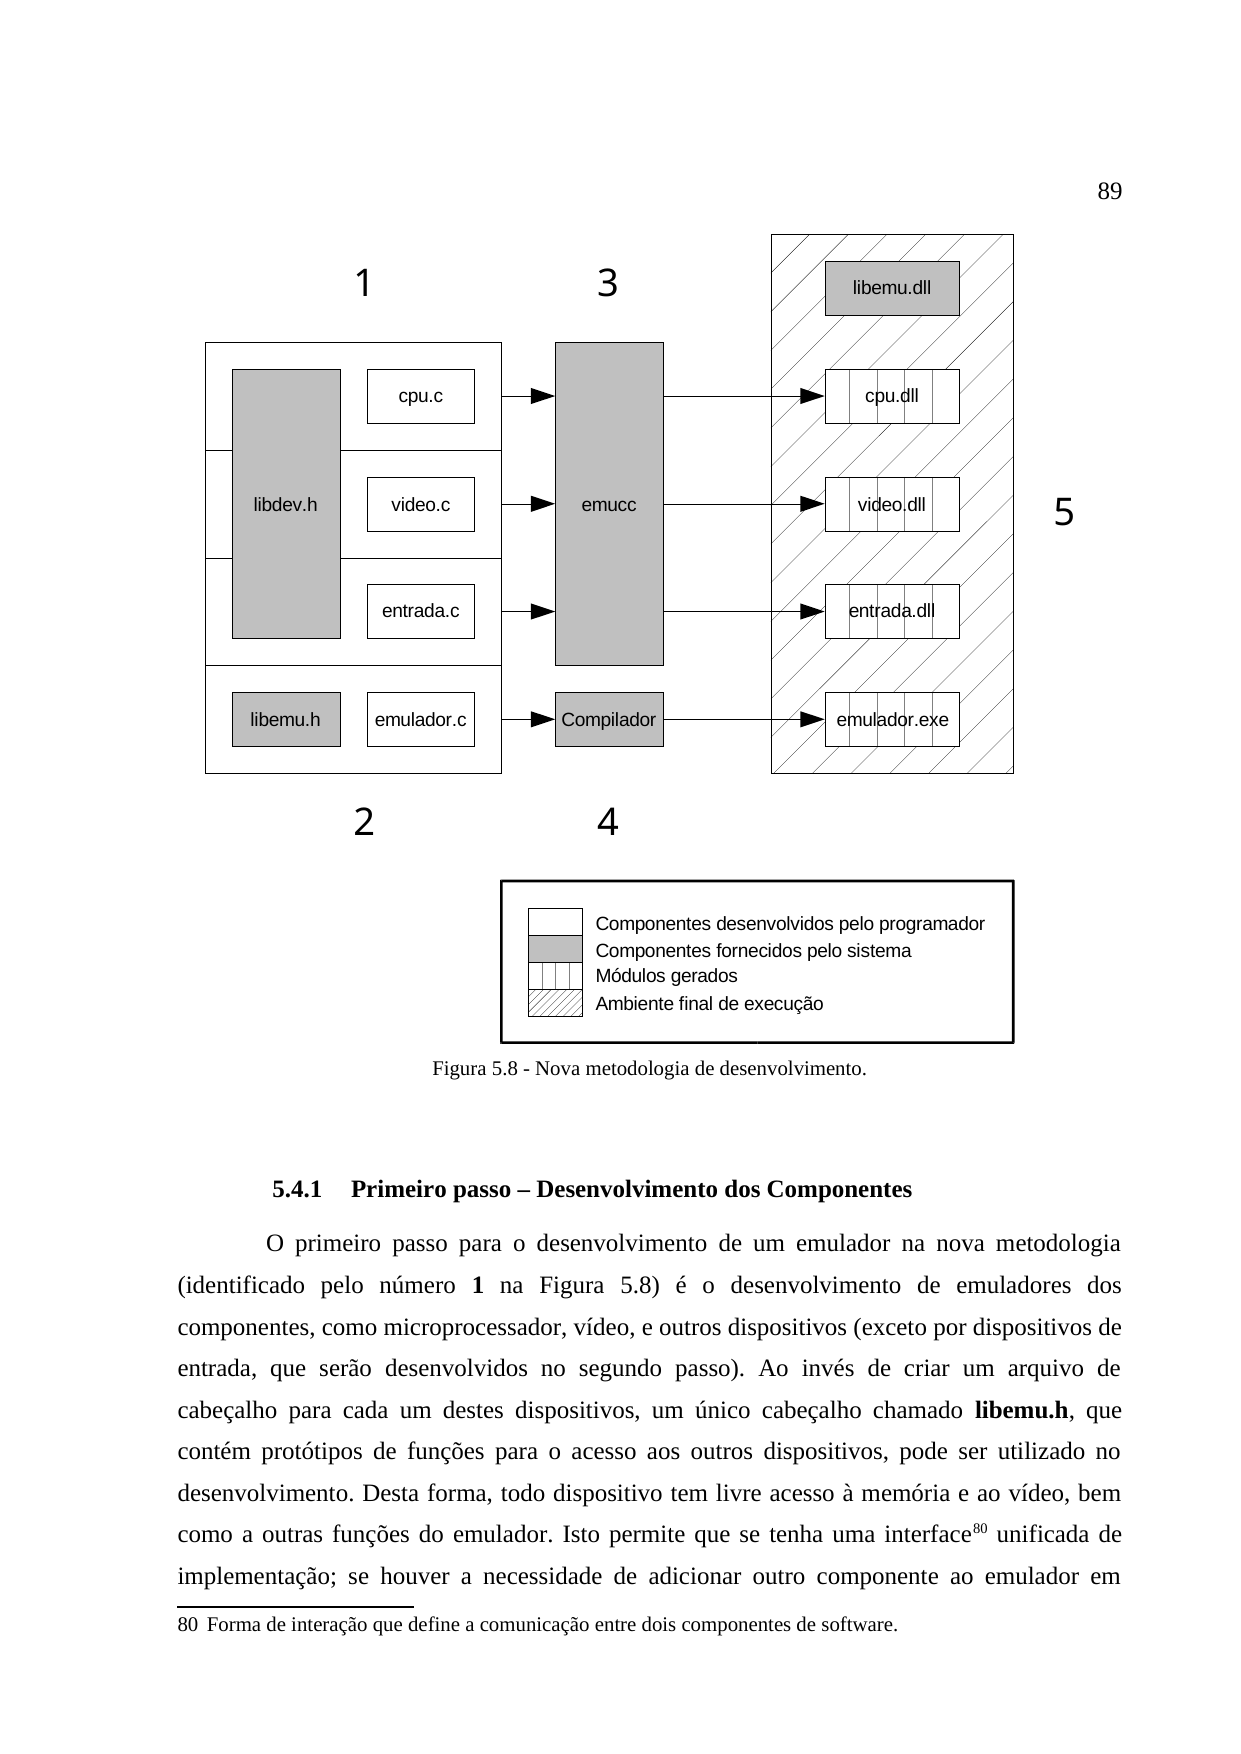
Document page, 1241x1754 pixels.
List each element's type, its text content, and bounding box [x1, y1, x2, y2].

subtitle Primeiro passo – Desenvolvimento dos Componentes [177, 1176, 1122, 1203]
text Forma de interação que define a comunicação entre dois componentes de software. [177, 1613, 1122, 1636]
text O primeiro passo para o desenvolvimento de um emulador na nova metodologia (identificado pelo número 1 na Figura 5.8) é o desenvolvimento de emuladores dos componentes, como microprocessador, vídeo, e outros dispositivos (exceto por dispositivos de entrada, que serão desenvolvidos no segundo passo). Ao invés de criar um arquivo de cabeçalho para cada um destes dispositivos, um único cabeçalho chamado libemu.h, que contém protótipos de funções para o acesso aos outros dispositivos, pode ser utilizado no desenvolvimento. Desta forma, todo dispositivo tem livre acesso à memória e ao vídeo, bem como a outras funções do emulador. Isto permite que se tenha uma interface unificada de implementação; se houver a necessidade de adicionar outro componente ao emulador em [177, 1229, 1122, 1590]
text Figura 5.8 - Nova metodologia de desenvolvimento. [205, 247, 1094, 1080]
